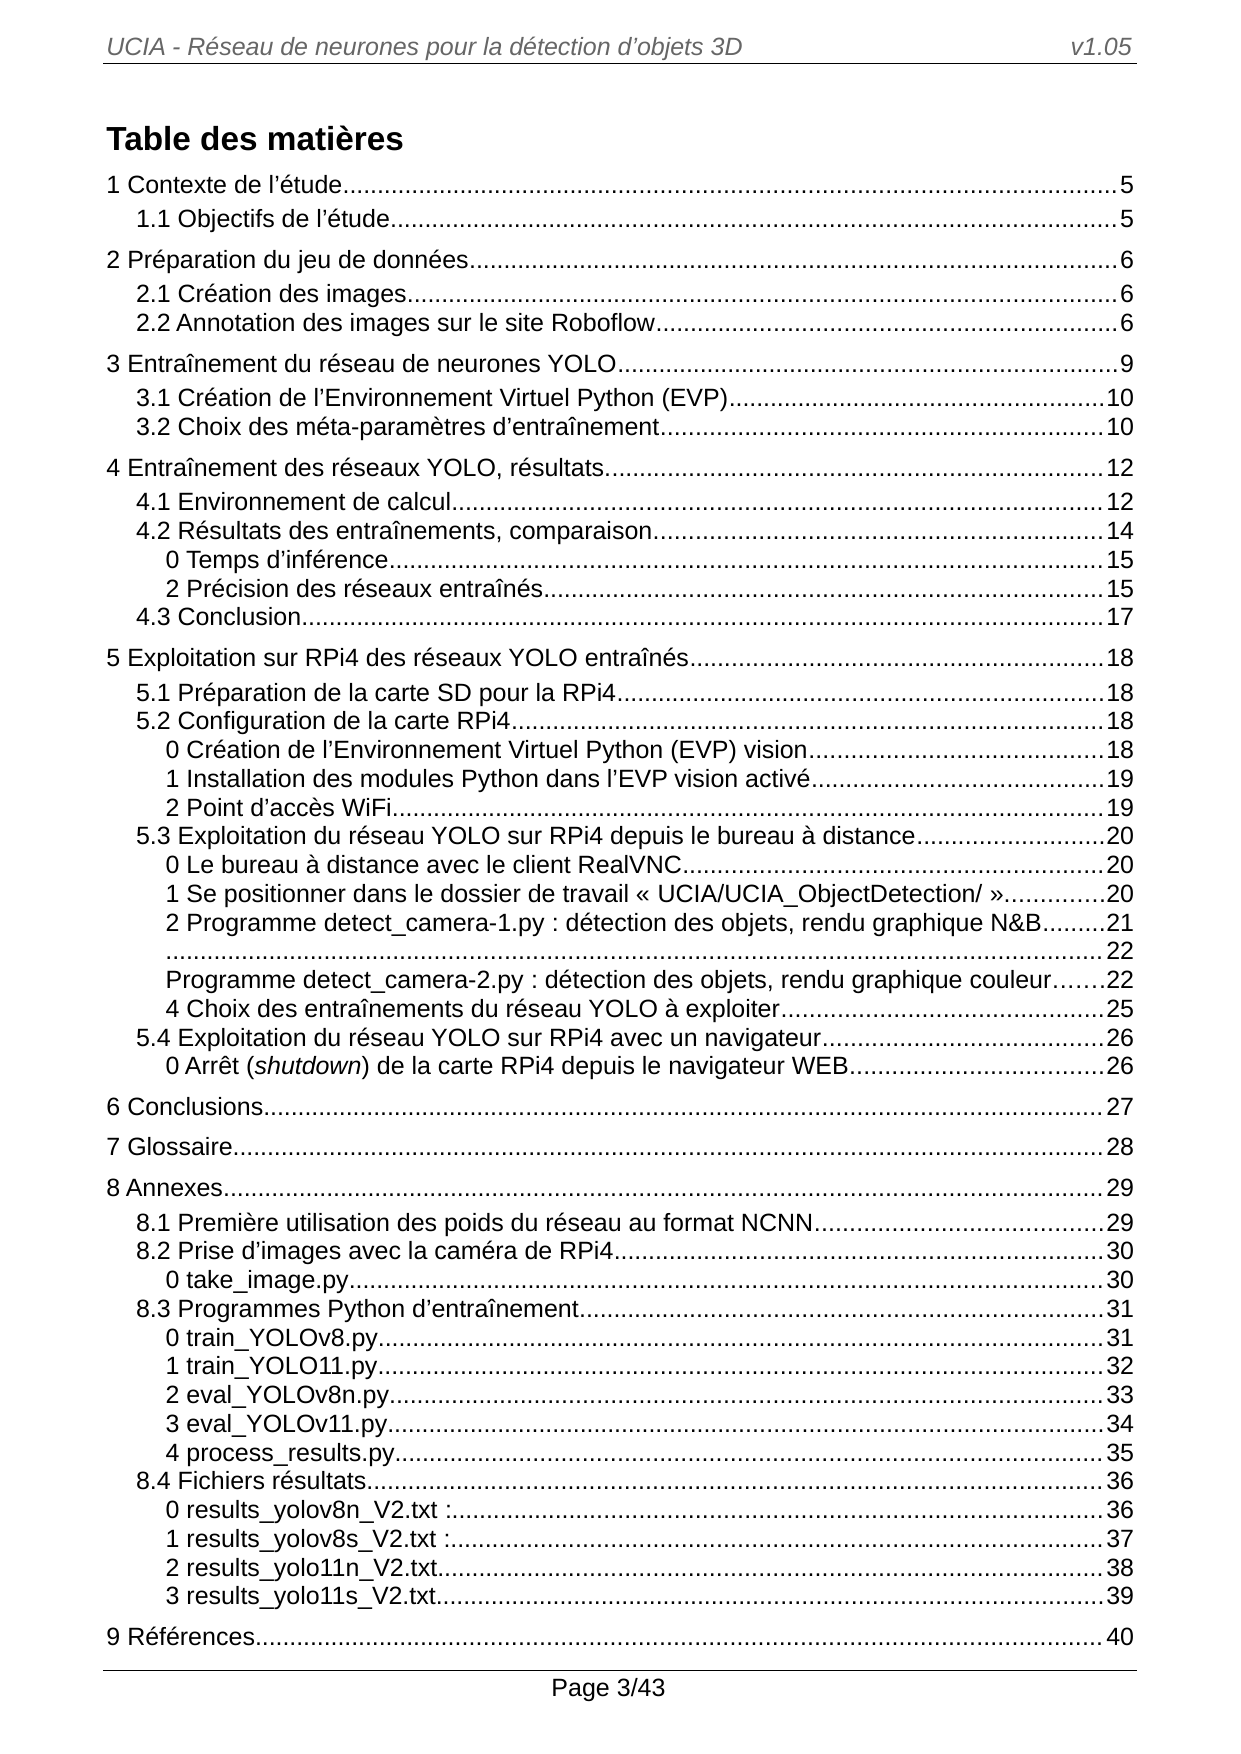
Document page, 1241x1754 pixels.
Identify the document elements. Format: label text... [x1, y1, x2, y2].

text 2 eval_YOLOv8n.py 33 [165, 1380, 1134, 1409]
text 8.1 Première utilisation des poids du réseau au format NCNN 29 [136, 1208, 1134, 1236]
text 0 Temps d’inférence 15 [165, 545, 1134, 574]
text 0 take_image.py 30 [165, 1265, 1134, 1294]
text 4 Choix des entraînements du réseau YOLO à exploiter 25 [165, 994, 1134, 1023]
text 1 Se positionner dans le dossier de travail « UCIA/UCIA_ObjectDetection/ » 20 [165, 879, 1134, 908]
text 2 Précision des réseaux entraînés 15 [165, 574, 1134, 602]
text 0 Création de l’Environnement Virtuel Python (EVP) vision 18 [165, 735, 1134, 764]
text 3 eval_YOLOv11.py 34 [165, 1409, 1134, 1438]
text 5.4 Exploitation du réseau YOLO sur RPi4 avec un navigateur 26 [136, 1023, 1134, 1051]
text 1.1 Objectifs de l’étude 5 [136, 204, 1134, 233]
text 8.2 Prise d’images avec la caméra de RPi4 30 [136, 1236, 1134, 1265]
text 4 process_results.py 35 [165, 1438, 1134, 1466]
text 3 results_yolo11s_V2.txt 39 [165, 1581, 1134, 1610]
text 5.3 Exploitation du réseau YOLO sur RPi4 depuis le bureau à distance 20 [136, 821, 1134, 850]
text 5.1 Préparation de la carte SD pour la RPi4 18 [136, 678, 1134, 706]
text 3.2 Choix des méta-paramètres d’entraînement 10 [136, 412, 1134, 441]
text 3.1 Création de l’Environnement Virtuel Python (EVP) 10 [136, 383, 1134, 412]
text Programme detect_camera-2.py : détection des objets, rendu graphique couleur 22 [165, 965, 1134, 994]
text 2.2 Annotation des images sur le site Roboflow 6 [136, 308, 1134, 337]
text 2 Point d’accès WiFi 19 [165, 793, 1134, 821]
text 0 results_yolov8n_V2.txt : 36 [165, 1495, 1134, 1524]
text 0 Arrêt (shutdown) de la carte RPi4 depuis le navigateur WEB 26 [165, 1051, 1134, 1080]
text 1 results_yolov8s_V2.txt : 37 [165, 1524, 1134, 1553]
text 2.1 Création des images 6 [136, 279, 1134, 308]
text 4.1 Environnement de calcul 12 [136, 487, 1134, 516]
text 3 Entraînement du réseau de neurones YOLO 9 [106, 349, 1134, 377]
text 4 Entraînement des réseaux YOLO, résultats. 12 [106, 453, 1134, 481]
text 4.2 Résultats des entraînements, comparaison 14 [136, 516, 1134, 545]
text 6 Conclusions 27 [106, 1092, 1134, 1121]
text 0 train_YOLOv8.py 31 [165, 1323, 1134, 1351]
text 8.4 Fichiers résultats 36 [136, 1466, 1134, 1495]
text 8.3 Programmes Python d’entraînement 31 [136, 1294, 1134, 1323]
text 7 Glossaire 28 [106, 1132, 1134, 1161]
text 8 Annexes 29 [106, 1173, 1134, 1202]
text 2 Programme detect_camera-1.py : détection des objets, rendu graphique N&B 21 [165, 908, 1134, 936]
text 2 Préparation du jeu de données 6 [106, 245, 1134, 273]
text 0 Le bureau à distance avec le client RealVNC 20 [165, 850, 1134, 879]
text 2 results_yolo11n_V2.txt 38 [165, 1553, 1134, 1581]
text 5.2 Configuration de la carte RPi4 18 [136, 706, 1134, 735]
text 4.3 Conclusion 17 [136, 602, 1134, 631]
subtitle Table des matières [106, 119, 1134, 157]
text 1 Installation des modules Python dans l’EVP vision activé 19 [165, 764, 1134, 793]
text 22 [165, 936, 1134, 965]
text 5 Exploitation sur RPi4 des réseaux YOLO entraînés 18 [106, 643, 1134, 672]
text 9 Références 40 [106, 1622, 1134, 1651]
text 1 train_YOLO11.py 32 [165, 1351, 1134, 1380]
text 1 Contexte de l’étude 5 [106, 169, 1134, 198]
